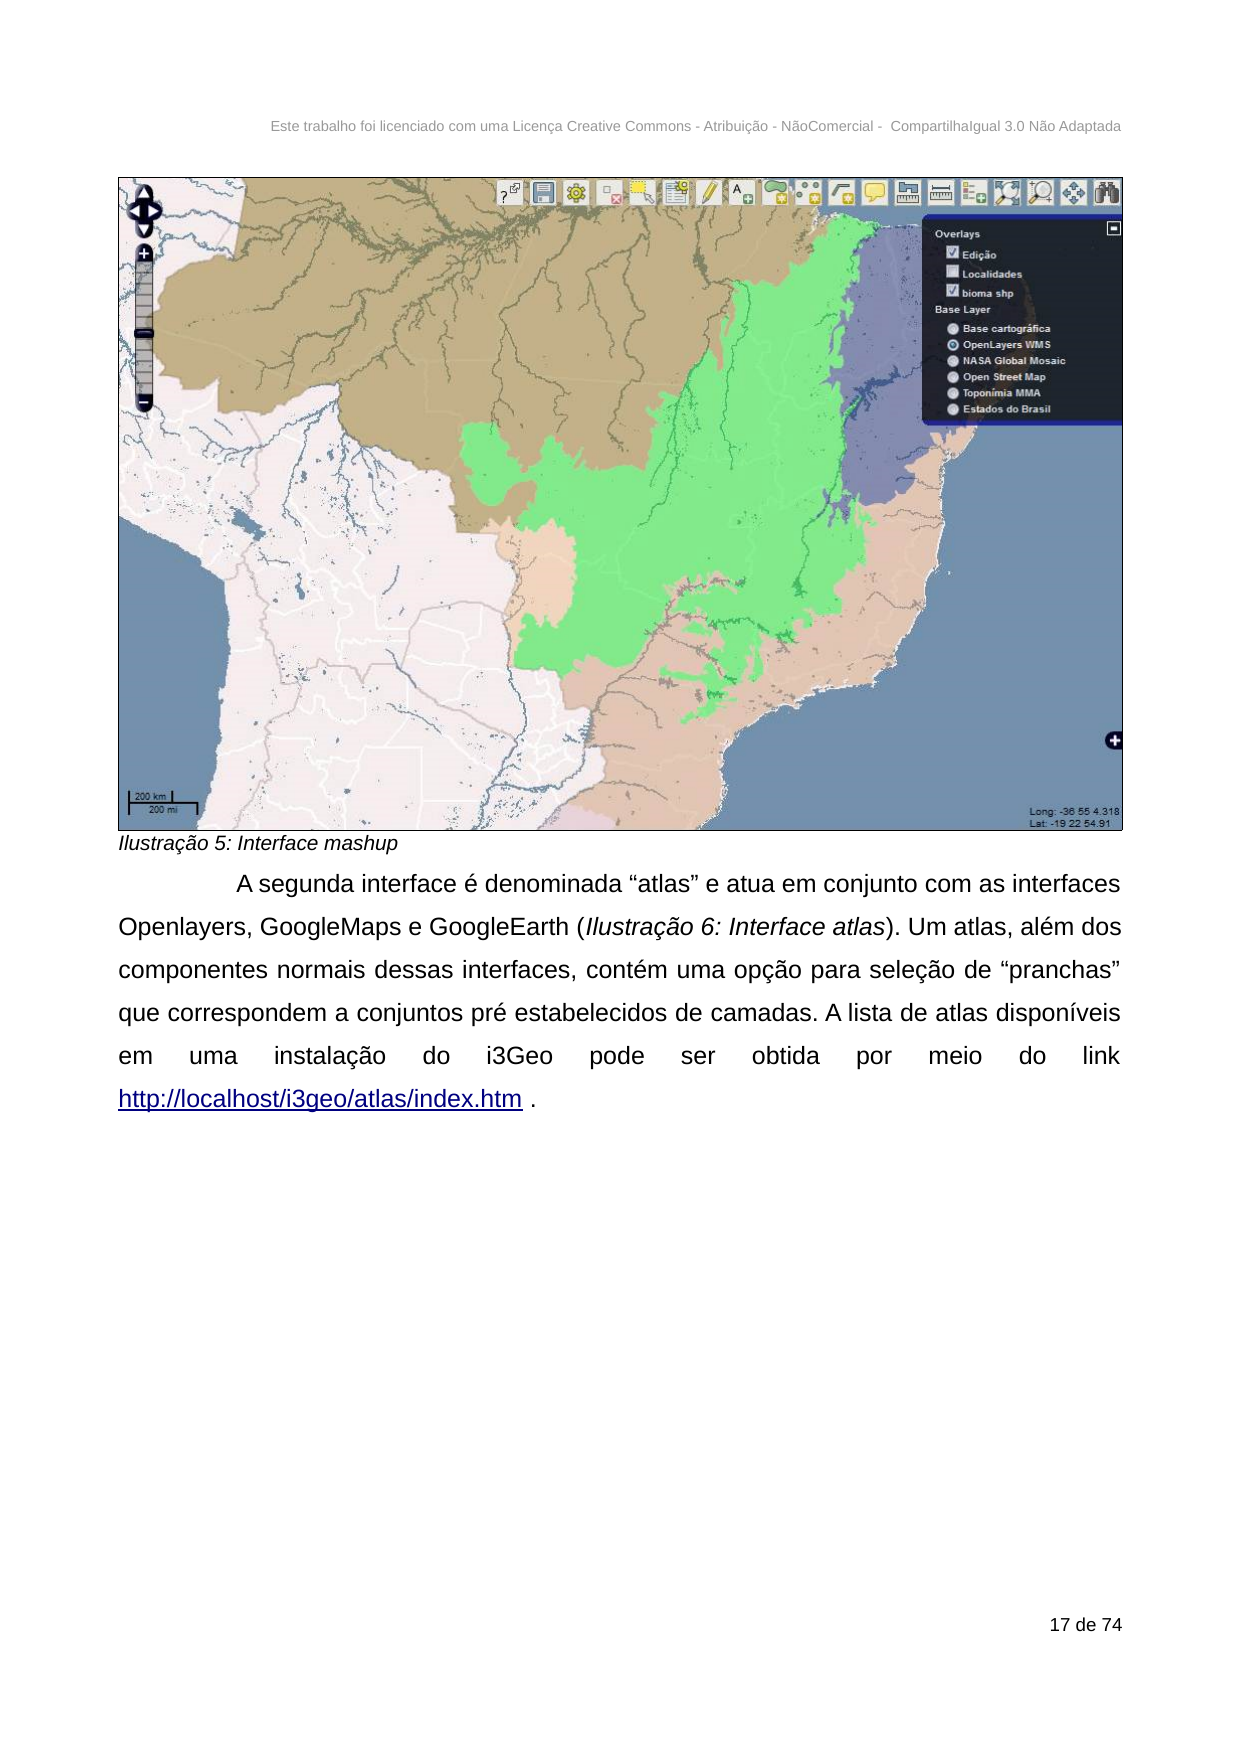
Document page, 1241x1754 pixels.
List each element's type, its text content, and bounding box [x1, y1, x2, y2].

text Ilustração 5: Interface mashup [118, 831, 1122, 854]
text A segunda interface é denominada “atlas” e atua em conjunto com as interfaces Openlayers, GoogleMaps e GoogleEarth (Ilustração 6: Interface atlas). Um atlas, além dos componentes normais dessas interfaces, contém uma opção para seleção de “pranchas” que correspondem a conjuntos pré estabelecidos de camadas. A lista de atlas disponíveis em uma instalação do i3Geo pode ser obtida por meio do link http://localhost/i3geo/atlas/index.htm . [118, 854, 1122, 1113]
picture [119, 178, 1122, 830]
text [118, 164, 1122, 177]
